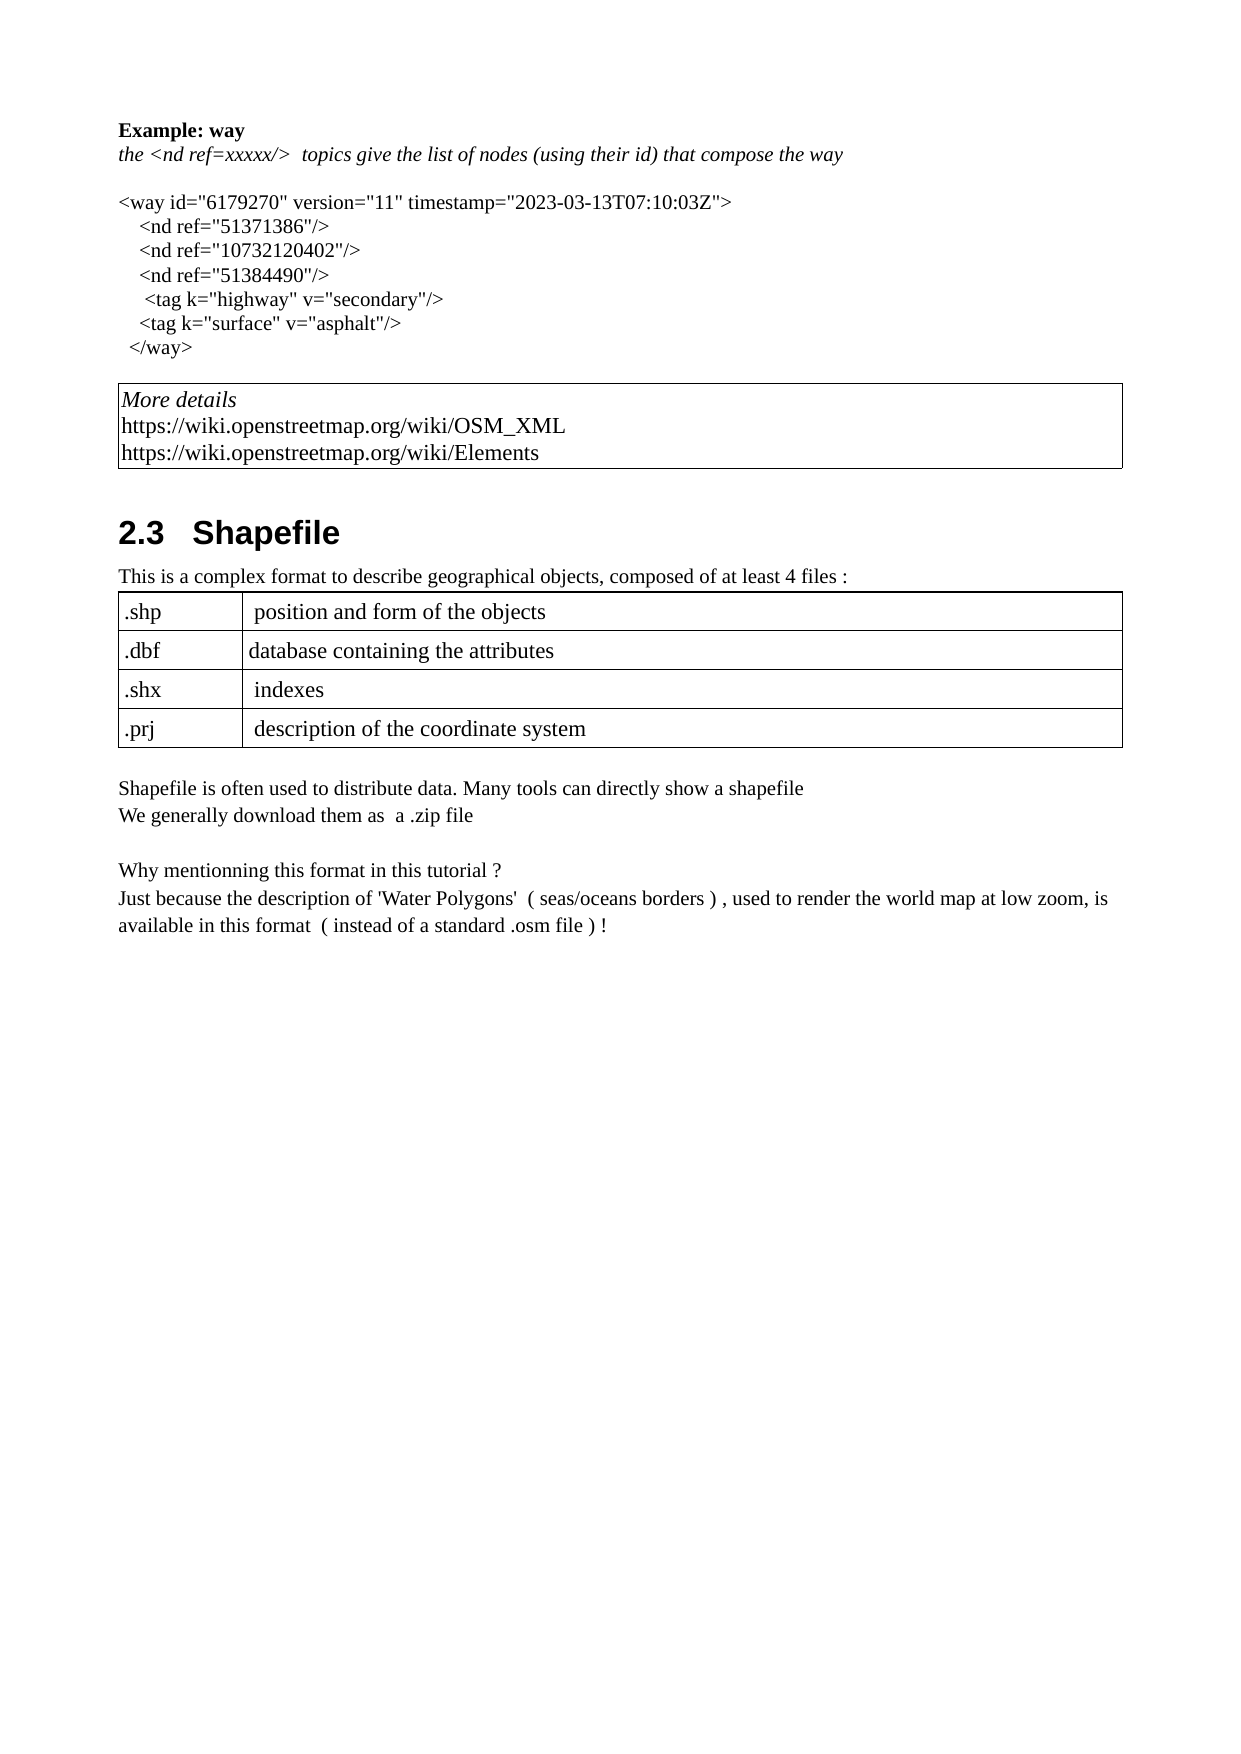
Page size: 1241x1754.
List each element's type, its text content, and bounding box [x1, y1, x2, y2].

table_cell description of the coordinate system [243, 709, 1122, 747]
text <nd ref="51384490"/> [118, 262, 1122, 287]
table_header .shp [119, 593, 242, 630]
text We generally download them as a .zip file [118, 803, 1122, 827]
table_header position and form of the objects [243, 593, 1122, 630]
text Just because the description of 'Water Polygons' ( seas/oceans borders ) , used to render the world map at low zoom, is available in this format ( instead of a standard .osm file ) ! [118, 886, 1122, 937]
table_cell indexes [243, 670, 1122, 708]
text the <nd ref=xxxxx/> topics give the list of nodes (using their id) that compose the way [118, 142, 1122, 166]
text <tag k="surface" v="asphalt"/> [118, 311, 1122, 335]
subtitle Shapefile [118, 513, 1122, 551]
text <way id="6179270" version="11" timestamp="2023-03-13T07:10:03Z"> [118, 190, 1122, 214]
text <nd ref="10732120402"/> [118, 238, 1122, 262]
table_cell .prj [119, 709, 242, 747]
table_cell database containing the attributes [243, 631, 1122, 669]
table_header More details https://wiki.openstreetmap.org/wiki/OSM_XML https://wiki.openstreetmap.org/wiki/Elements [119, 384, 1122, 468]
table_cell .shx [119, 670, 242, 708]
text Example: way [118, 118, 1122, 142]
text </way> [118, 335, 1122, 359]
text Why mentionning this format in this tutorial ? [118, 858, 1122, 882]
text This is a complex format to describe geographical objects, composed of at least 4 files : [118, 564, 1122, 588]
text <nd ref="51371386"/> [118, 214, 1122, 238]
text Shapefile is often used to distribute data. Many tools can directly show a shapefile [118, 775, 1122, 799]
text <tag k="highway" v="secondary"/> [118, 287, 1122, 311]
table_cell .dbf [119, 631, 242, 669]
